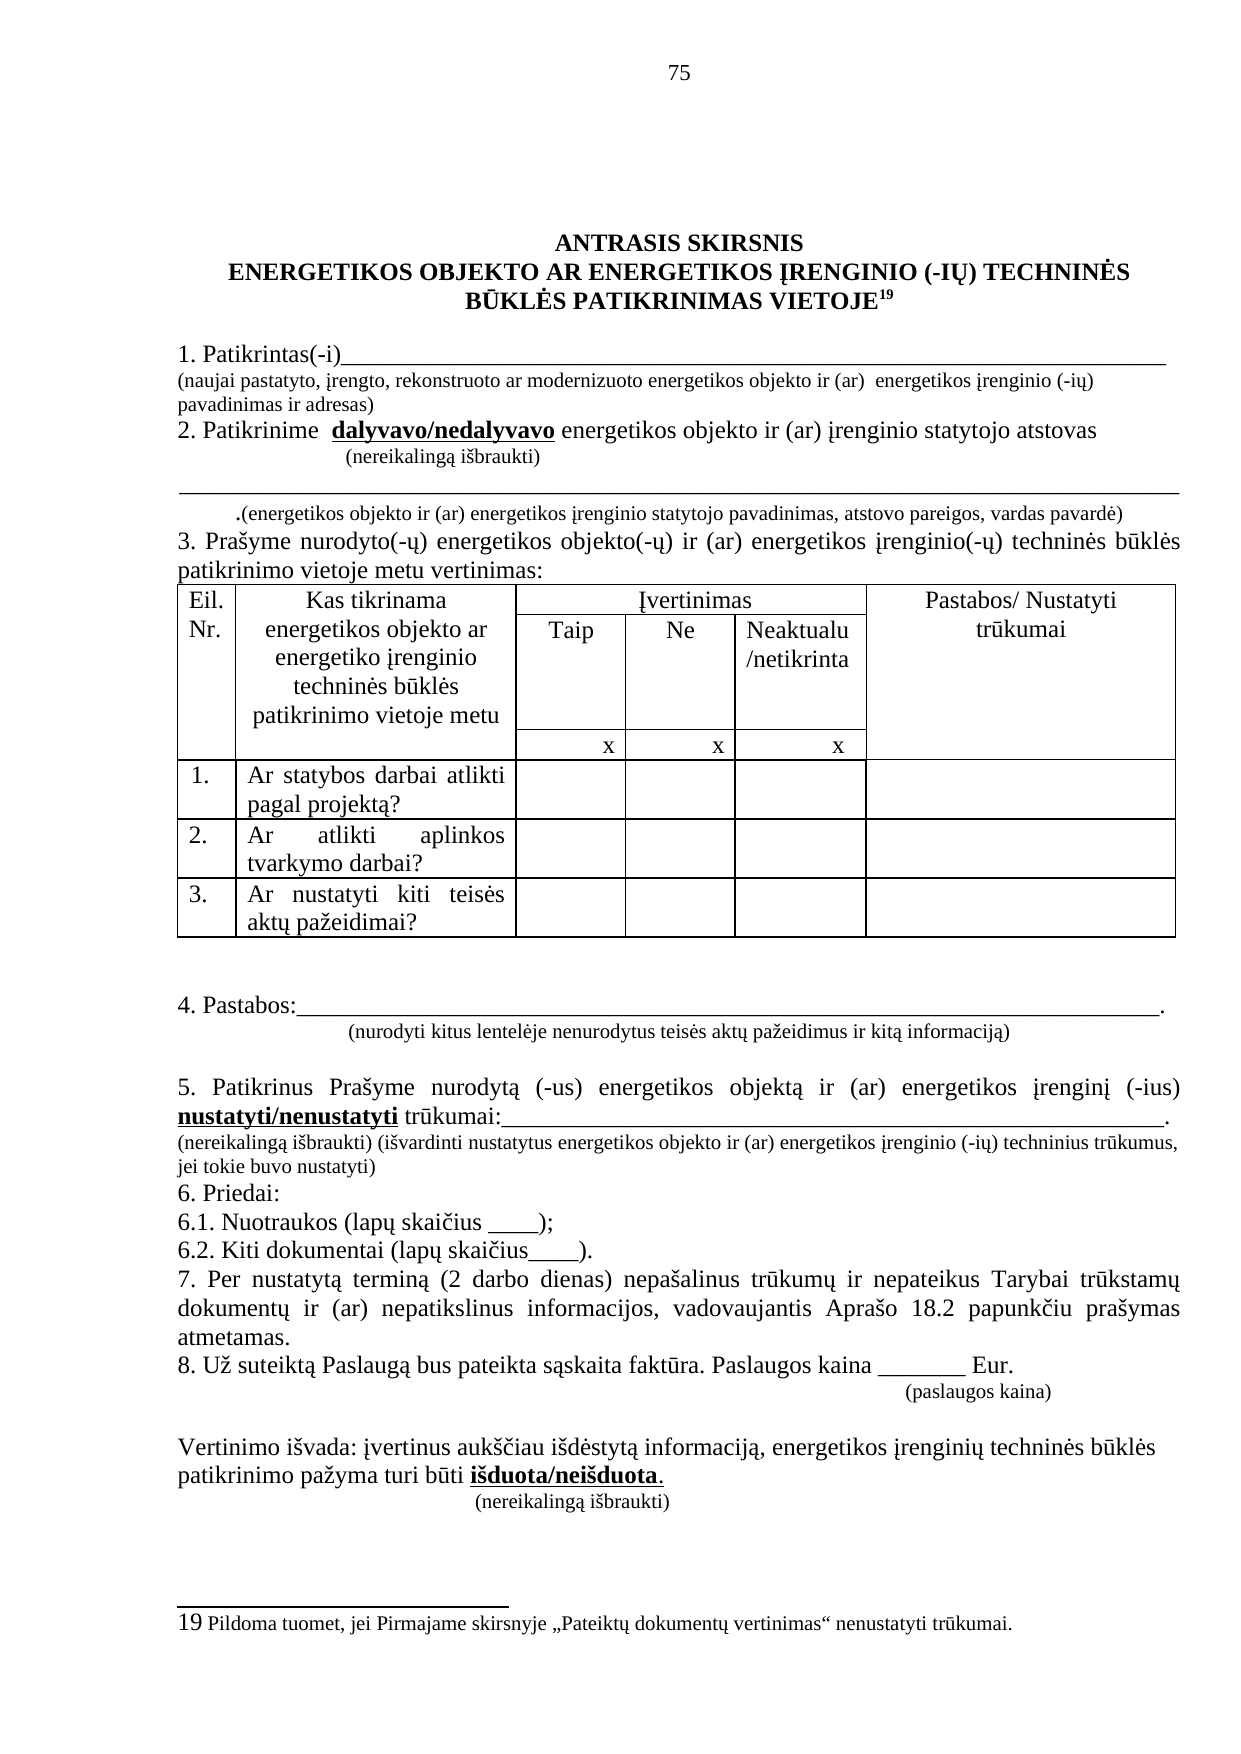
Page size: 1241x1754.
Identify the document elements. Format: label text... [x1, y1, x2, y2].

table_cell [626, 879, 734, 936]
text 8. Už suteiktą Paslaugą bus pateikta sąskaita faktūra. Paslaugos kaina _______ Eur. [177, 1350, 1181, 1379]
table_cell Ar atlikti aplinkos tvarkymo darbai? [237, 820, 515, 877]
table_cell Taip [517, 615, 625, 729]
text ________________________________________________________________________________.(energetikos objekto ir (ar) energetikos įrenginio statytojo pavadinimas, atstovo pareigos, vardas pavardė) [177, 468, 1181, 526]
table_cell Neaktualu/netikrinta [736, 615, 866, 729]
table_cell [867, 879, 1175, 936]
table_header Kas tikrinama energetikos objekto ar energetiko įrenginio techninės būklės patikrinimo vietoje metu [236, 585, 515, 729]
table_cell x [736, 730, 866, 759]
text 2. Patikrinime dalyvavo/nedalyvavo energetikos objekto ir (ar) įrenginio statytojo atstovas [177, 416, 1181, 444]
table_cell [236, 729, 515, 759]
table_cell Ne [626, 615, 734, 729]
text Vertinimo išvada: įvertinus aukščiau išdėstytą informaciją, energetikos įrenginių techninės būklės patikrinimo pažyma turi būti išduota/neišduota. [177, 1432, 1181, 1489]
table_cell Ar nustatyti kiti teisės aktų pažeidimai? [237, 879, 515, 936]
text 7. Per nustatytą terminą (2 darbo dienas) nepašalinus trūkumų ir nepateikus Tarybai trūkstamų dokumentų ir (ar) nepatikslinus informacijos, vadovaujantis Aprašo 18.2 papunkčiu prašymas atmetamas. [177, 1264, 1181, 1350]
text (nereikalingą išbraukti) (išvardinti nustatytus energetikos objekto ir (ar) energetikos įrenginio (-ių) techninius trūkumus, jei tokie buvo nustatyti) [177, 1130, 1181, 1178]
table_cell x [626, 730, 734, 759]
table_cell [517, 761, 625, 818]
text ANTRASIS SKIRSNIS [177, 228, 1181, 257]
text 3. Prašyme nurodyto(-ų) energetikos objekto(-ų) ir (ar) energetikos įrenginio(-ų) techninės būklės patikrinimo vietoje metu vertinimas: [177, 526, 1181, 583]
table_cell [736, 820, 865, 877]
text 5. Patikrinus Prašyme nurodytą (-us) energetikos objektą ir (ar) energetikos įrenginį (-ius) nustatyti/nenustatyti trūkumai:_____________________________________________________. [177, 1072, 1181, 1130]
table_cell 3. [178, 879, 235, 936]
table_cell Ar statybos darbai atlikti pagal projektą? [237, 761, 515, 818]
table_cell [736, 879, 865, 936]
text 6. Priedai: [177, 1178, 1181, 1207]
text (paslaugos kaina) [447, 1379, 1181, 1403]
table_header Pastabos/ Nustatyti trūkumai [867, 585, 1175, 759]
table_cell x [517, 730, 625, 759]
table_cell [517, 879, 625, 936]
table_cell [867, 760, 1175, 818]
table_header Eil. Nr. [178, 585, 235, 759]
text (nereikalingą išbraukti) [312, 444, 1181, 468]
text Pildoma tuomet, jei Pirmajame skirsnyje „Pateiktų dokumentų vertinimas“ nenustatyti trūkumai. [177, 1607, 1181, 1636]
table_cell [867, 820, 1175, 877]
text 4. Pastabos:_____________________________________________________________________. [177, 991, 1181, 1019]
text 1. Patikrintas(-i)__________________________________________________________________ [177, 339, 1181, 367]
text (nereikalingą išbraukti) [312, 1489, 1181, 1513]
table_cell [626, 761, 734, 818]
text (nurodyti kitus lentelėje nenurodytus teisės aktų pažeidimus ir kitą informaciją) [177, 1019, 1181, 1043]
text ENERGETIKOS OBJEKTO AR ENERGETIKOS ĮRENGINIO (-IŲ) TECHNINĖS BŪKLĖS PATIKRINIMAS VIETOJE [177, 257, 1181, 315]
text 6.1. Nuotraukos (lapų skaičius ____); [177, 1207, 1181, 1235]
table_cell [626, 820, 734, 877]
table_cell [517, 820, 625, 877]
table_cell 1. [178, 761, 235, 818]
table_cell [736, 761, 865, 818]
table_header Įvertinimas [517, 585, 866, 614]
text 6.2. Kiti dokumentai (lapų skaičius____). [177, 1235, 1181, 1264]
table_cell 2. [178, 820, 235, 877]
text (naujai pastatyto, įrengto, rekonstruoto ar modernizuoto energetikos objekto ir (ar) energetikos įrenginio (-ių) pavadinimas ir adresas) [177, 367, 1181, 416]
